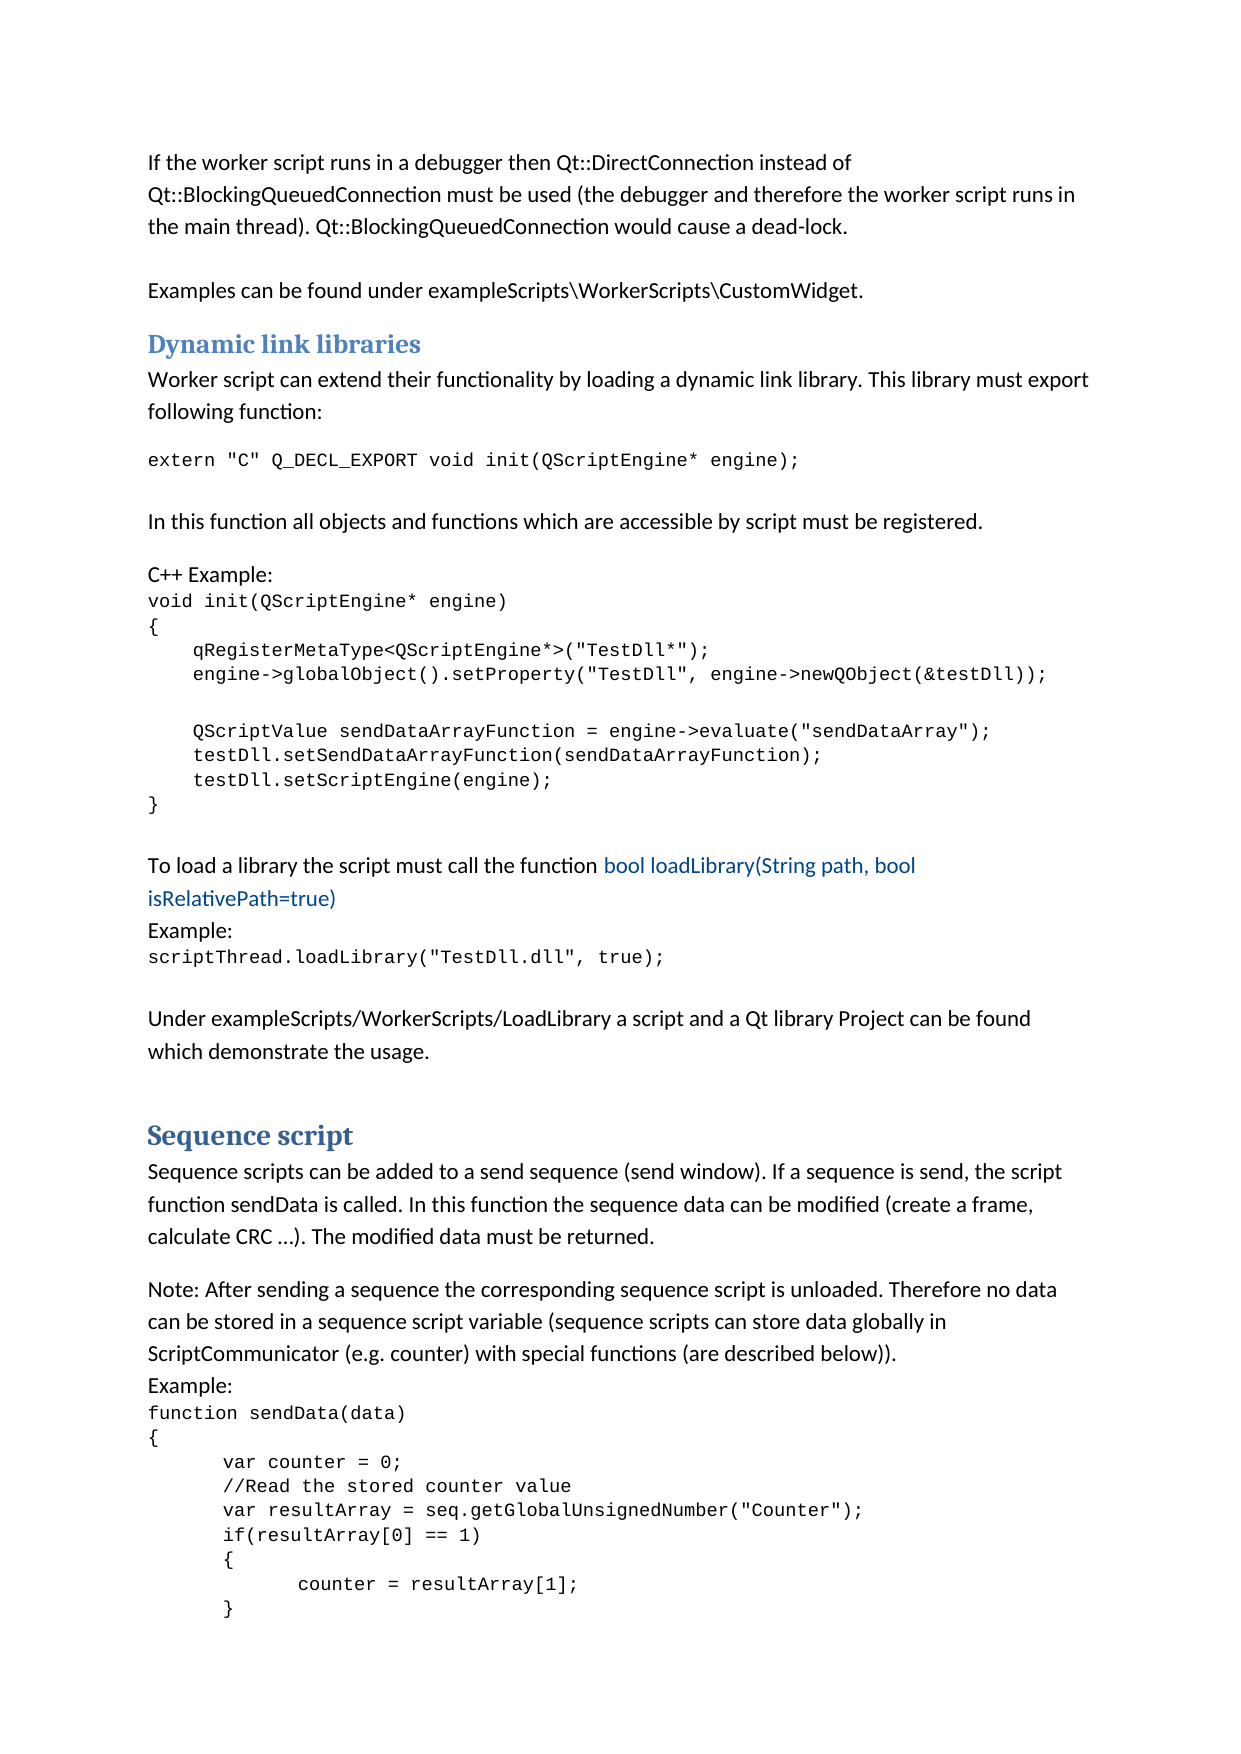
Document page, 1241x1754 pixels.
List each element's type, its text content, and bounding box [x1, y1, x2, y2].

text } [148, 1599, 1093, 1620]
text } [148, 795, 1093, 816]
text //Read the stored counter value [148, 1477, 1093, 1498]
text extern "C" Q_DECL_EXPORT void init(QScriptEngine* engine); [148, 450, 1093, 472]
text { [148, 1550, 1093, 1571]
text qRegisterMetaType<QScriptEngine*>("TestDll*"); [148, 641, 1093, 662]
text To load a library the script must call the function bool loadLibrary(String path, bool isRelativePath=true) [148, 851, 1093, 912]
text Example: [148, 916, 1093, 944]
text Worker script can extend their functionality by loading a dynamic link library. This library must export following function: [148, 365, 1093, 425]
text engine->globalObject().setProperty("TestDll", engine->newQObject(&testDll)); [148, 665, 1093, 686]
text If the worker script runs in a debugger then Qt::DirectConnection instead of Qt::BlockingQueuedConnection must be used (the debugger and therefore the worker script runs in the main thread). Qt::BlockingQueuedConnection would cause a dead-lock. [148, 148, 1093, 240]
text Under exampleScripts/WorkerScripts/LoadLibrary a script and a Qt library Project can be found which demonstrate the usage. [148, 1004, 1093, 1065]
text QScriptValue sendDataArrayFunction = engine->evaluate("sendDataArray"); [148, 722, 1093, 743]
text function sendData(data) [148, 1404, 1093, 1425]
text var counter = 0; [148, 1452, 1093, 1474]
text counter = resultArray[1]; [148, 1574, 1093, 1596]
text { [148, 1428, 1093, 1449]
text var resultArray = seq.getGlobalUnsignedNumber("Counter"); [148, 1501, 1093, 1522]
text { [148, 616, 1093, 638]
text testDll.setSendDataArrayFunction(sendDataArrayFunction); [148, 746, 1093, 767]
text void init(QScriptEngine* engine) [148, 592, 1093, 613]
subtitle Sequence script [148, 1119, 1093, 1152]
text testDll.setScriptEngine(engine); [148, 771, 1093, 792]
text C++ Example: [148, 560, 1093, 588]
text Sequence scripts can be added to a send sequence (send window). If a sequence is send, the script function sendData is called. In this function the sequence data can be modified (create a frame, calculate CRC …). The modified data must be returned. [148, 1157, 1093, 1250]
text In this function all objects and functions which are accessible by script must be registered. [148, 507, 1093, 535]
subtitle Dynamic link libraries [148, 329, 1093, 361]
text Example: [148, 1371, 1093, 1399]
text Note: After sending a sequence the corresponding sequence script is unloaded. Therefore no data can be stored in a sequence script variable (sequence scripts can store data globally in ScriptCommunicator (e.g. counter) with special functions (are described below)). [148, 1275, 1093, 1367]
text Examples can be found under exampleScripts\WorkerScripts\CustomWidget. [148, 276, 1093, 304]
text if(resultArray[0] == 1) [148, 1526, 1093, 1547]
text scriptThread.loadLibrary("TestDll.dll", true); [148, 948, 1093, 969]
